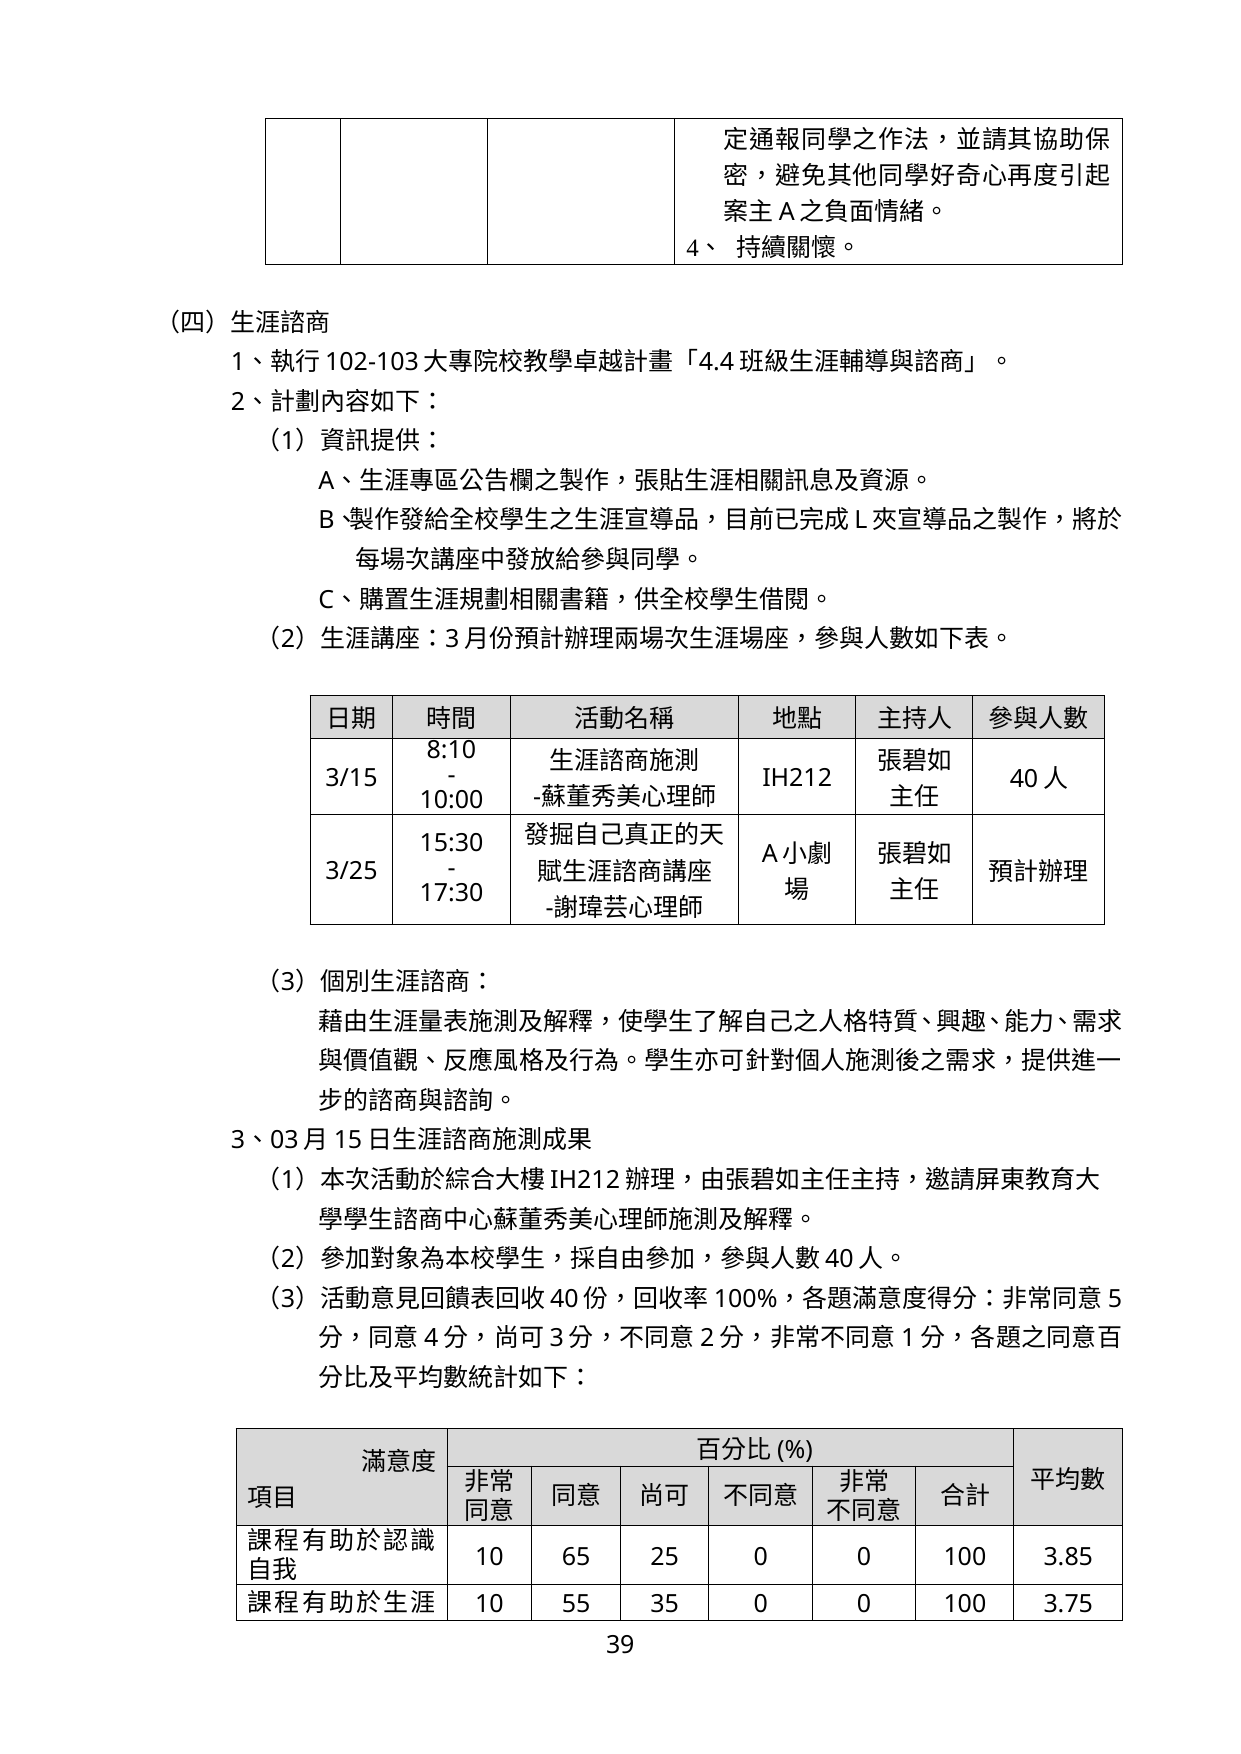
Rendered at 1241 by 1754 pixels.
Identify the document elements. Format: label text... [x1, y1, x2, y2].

text （2）參加對象為本校學生，採自由參加，參與人數40人。 [256, 1236, 1122, 1276]
table_cell 3/25 [311, 815, 392, 924]
text （3）個別生涯諮商： [256, 959, 1122, 998]
table_header 滿意度 項目 [237, 1429, 447, 1525]
table_cell 0 [813, 1526, 915, 1584]
table_cell IH212 [739, 739, 855, 814]
table_cell A小劇場 [739, 815, 855, 924]
text 3、03月15日生涯諮商施測成果 [231, 1117, 1122, 1157]
table_cell 8:10 - 10:00 [393, 739, 510, 814]
table_cell 非常 不同意 [813, 1467, 915, 1525]
text （1）資訊提供： [256, 418, 1122, 458]
table_cell 張碧如主任 [856, 815, 972, 924]
table_header 日期 [311, 696, 392, 738]
table_header 地點 [739, 696, 855, 738]
table_cell 同意 [532, 1467, 620, 1525]
table_cell [488, 119, 674, 264]
text （四）生涯諮商 [156, 299, 1122, 339]
table_cell 55 [532, 1585, 620, 1620]
table_cell 生涯諮商施測 -蘇董秀美心理師 [511, 739, 738, 814]
table_cell 課程有助於生涯 [237, 1585, 447, 1620]
table_header 活動名稱 [511, 696, 738, 738]
table_cell 不同意 [709, 1467, 812, 1525]
table_header 平均數 [1014, 1429, 1122, 1525]
table_cell 3.85 [1014, 1526, 1122, 1584]
text （2）生涯講座：3月份預計辦理兩場次生涯場座，參與人數如下表。 [256, 616, 1122, 656]
table_header 時間 [393, 696, 510, 738]
table_cell [341, 119, 487, 264]
table_cell 3.75 [1014, 1585, 1122, 1620]
table_cell 尚可 [621, 1467, 708, 1525]
text 藉由生涯量表施測及解釋，使學生了解自己之人格特質、興趣、能力、需求與價值觀、反應風格及行為。學生亦可針對個人施測後之需求，提供進一步的諮商與諮詢。 [318, 998, 1122, 1117]
text 1、執行102-103大專院校教學卓越計畫「4.4班級生涯輔導與諮商」。 [231, 339, 1122, 378]
table_cell 40人 [973, 739, 1104, 814]
text （1）本次活動於綜合大樓IH212辦理，由張碧如主任主持，邀請屏東教育大學學生諮商中心蘇董秀美心理師施測及解釋。 [256, 1157, 1122, 1236]
table_cell 發掘自己真正的天賦生涯諮商講座 -謝瑋芸心理師 [511, 815, 738, 924]
table_cell 100 [916, 1526, 1013, 1584]
text （3）活動意見回饋表回收40份，回收率100%，各題滿意度得分：非常同意5分，同意4分，尚可3分，不同意2分，非常不同意1分，各題之同意百分比及平均數統計如下： [256, 1276, 1122, 1394]
text 2、計劃內容如下： [231, 378, 1122, 418]
subtitle B、製作發給全校學生之生涯宣導品，目前已完成L夾宣導品之製作，將於每場次講座中發放給參與同學。 [318, 497, 1122, 576]
table_header 百分比 (%) [448, 1429, 1013, 1466]
table_cell 0 [709, 1526, 812, 1584]
table_cell 0 [709, 1585, 812, 1620]
table_header 參與人數 [973, 696, 1104, 738]
table_cell 10 [448, 1585, 531, 1620]
subtitle A、生涯專區公告欄之製作，張貼生涯相關訊息及資源。 [318, 458, 1122, 497]
table_cell 定通報同學之作法，並請其協助保密，避免其他同學好奇心再度引起案主A之負面情緒。 持續關懷。 [675, 119, 1122, 264]
table_cell 65 [532, 1526, 620, 1584]
table_cell 15:30 - 17:30 [393, 815, 510, 924]
table_cell 100 [916, 1585, 1013, 1620]
table_header 主持人 [856, 696, 972, 738]
table_cell 張碧如主任 [856, 739, 972, 814]
table_cell [266, 119, 340, 264]
table_cell 預計辦理 [973, 815, 1104, 924]
table_cell 35 [621, 1585, 708, 1620]
table_cell 25 [621, 1526, 708, 1584]
table_cell 非常 同意 [448, 1467, 531, 1525]
subtitle C、購置生涯規劃相關書籍，供全校學生借閱。 [318, 576, 1122, 616]
table_cell 0 [813, 1585, 915, 1620]
table_cell 合計 [916, 1467, 1013, 1525]
table_cell 課程有助於認識自我 [237, 1526, 447, 1584]
table_cell 3/15 [311, 739, 392, 814]
table_cell 10 [448, 1526, 531, 1584]
